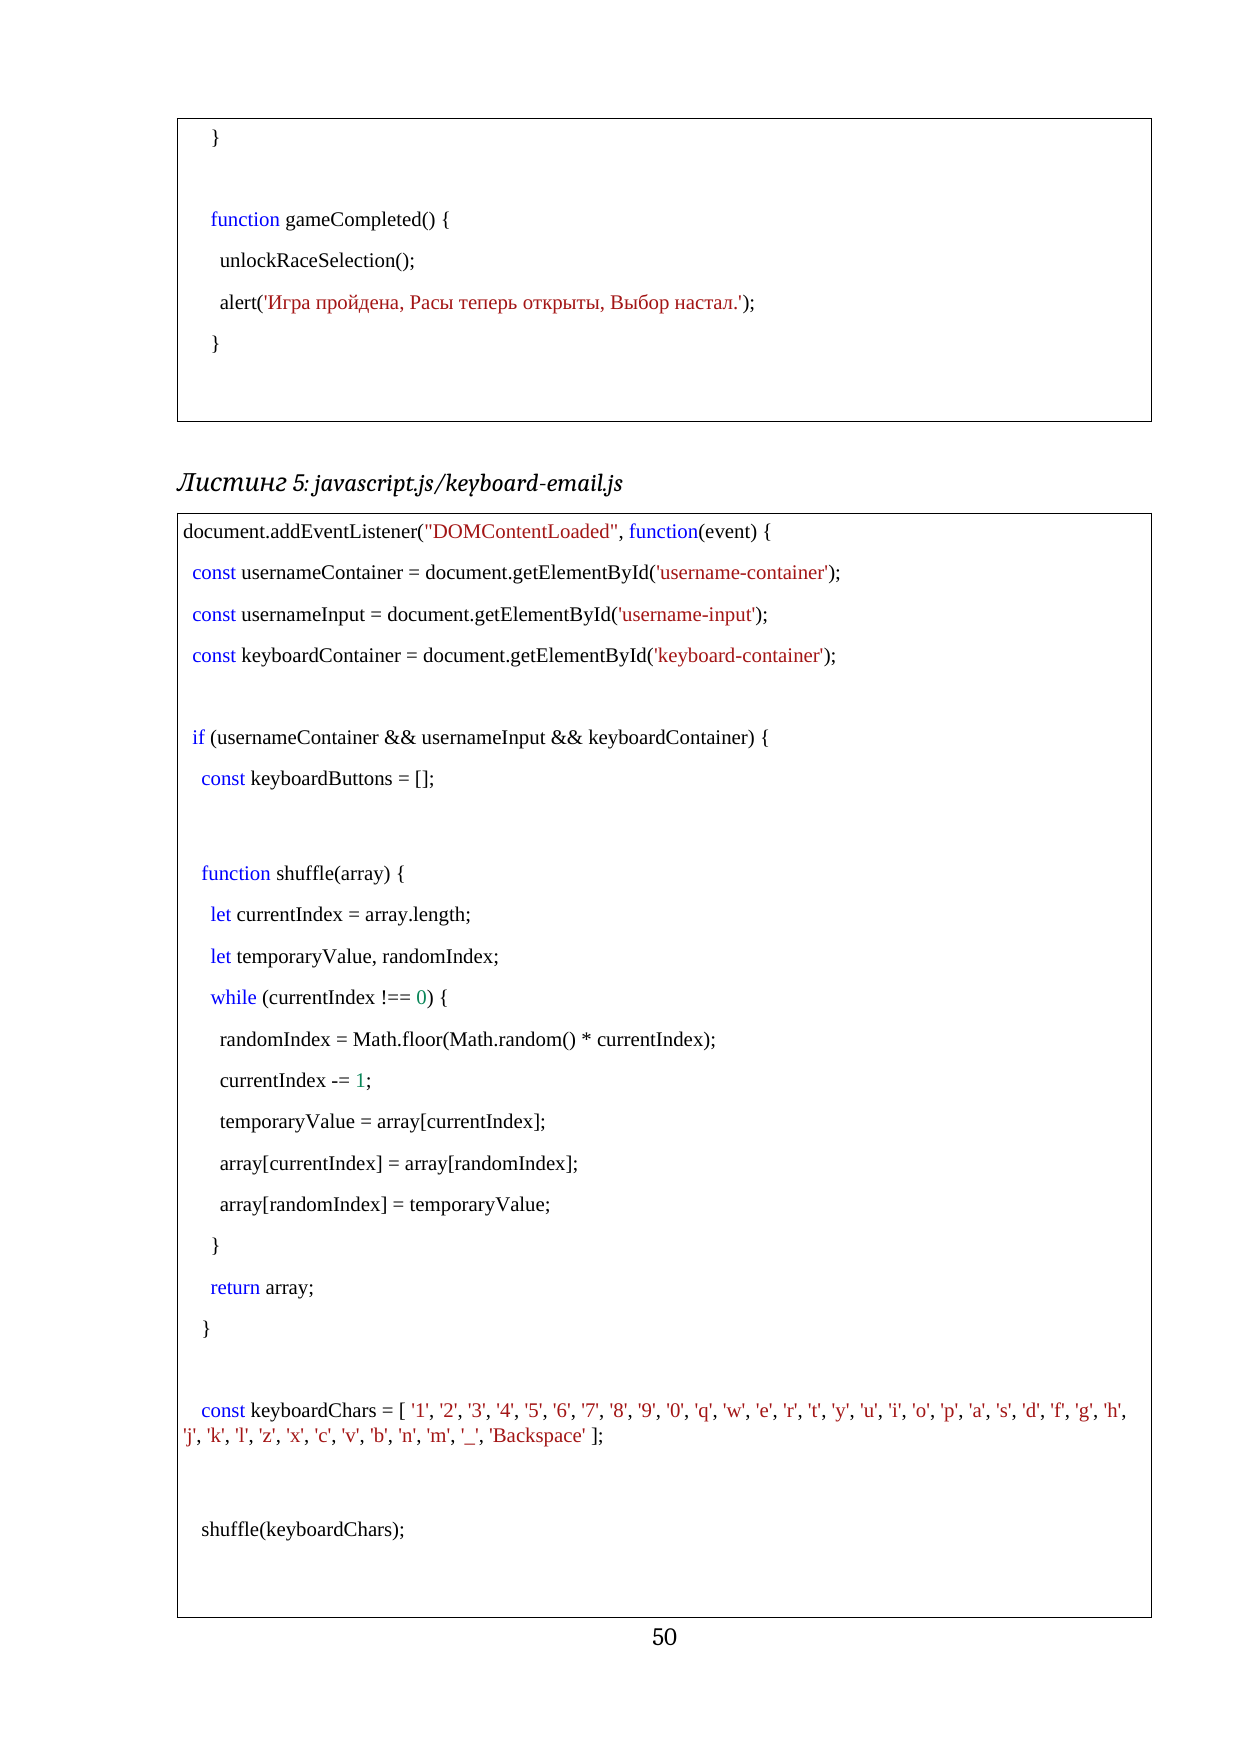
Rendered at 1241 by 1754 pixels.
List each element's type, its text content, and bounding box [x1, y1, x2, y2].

table_header document.addEventListener("DOMContentLoaded", function(event) { const usernameContainer = document.getElementById('username-container'); const usernameInput = document.getElementById('username-input'); const keyboardContainer = document.getElementById('keyboard-container'); if (usernameContainer && usernameInput && keyboardContainer) { const keyboardButtons = []; function shuffle(array) { let currentIndex = array.length; let temporaryValue, randomIndex; while (currentIndex !== 0) { randomIndex = Math.floor(Math.random() * currentIndex); currentIndex -= 1; temporaryValue = array[currentIndex]; array[currentIndex] = array[randomIndex]; array[randomIndex] = temporaryValue; } return array; } const keyboardChars = [ '1', '2', '3', '4', '5', '6', '7', '8', '9', '0', 'q', 'w', 'e', 'r', 't', 'y', 'u', 'i', 'o', 'p', 'a', 's', 'd', 'f', 'g', 'h', 'j', 'k', 'l', 'z', 'x', 'c', 'v', 'b', 'n', 'm', '_', 'Backspace' ]; shuffle(keyboardChars); [178, 514, 1151, 1617]
table_header } function gameCompleted() { unlockRaceSelection(); alert('Игра пройдена, Расы теперь открыты, Выбор настал.'); } [178, 119, 1151, 421]
text Листинг 5: javascript.js/keyboard-email.js [177, 469, 1152, 498]
